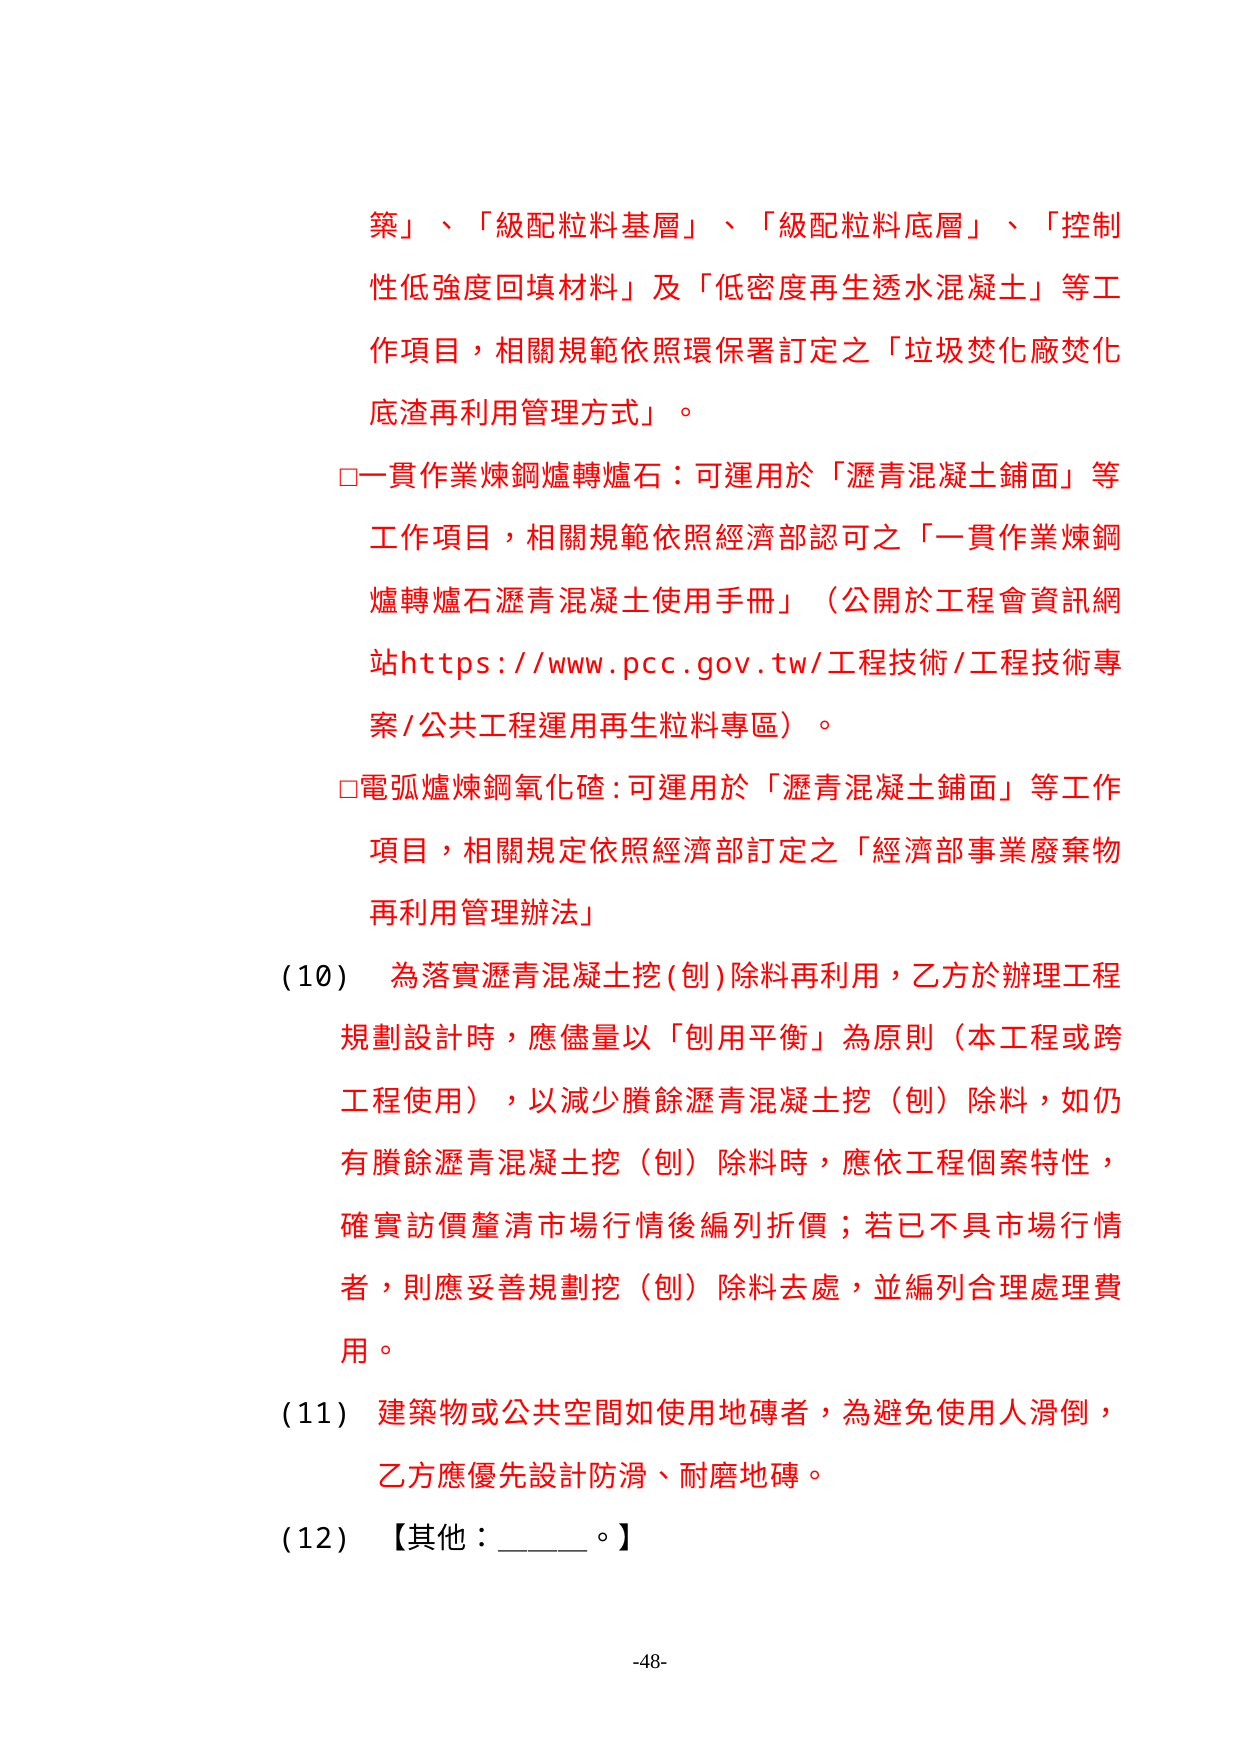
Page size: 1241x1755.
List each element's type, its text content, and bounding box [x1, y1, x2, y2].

list 為落實瀝青混凝土挖(刨)除料再利用，乙方於辦理工程規劃設計時，應儘量以「刨用平衡」為原則（本工程或跨工程使用），以減少賸餘瀝青混凝土挖（刨）除料，如仍有賸餘瀝青混凝土挖（刨）除料時，應依工程個案特性，確實訪價釐清市場行情後編列折價；若已不具市場行情者，則應妥善規劃挖（刨）除料去處，並編列合理處理費用。 [278, 932, 1122, 1369]
list 建築物或公共空間如使用地磚者，為避免使用人滑倒，乙方應優先設計防滑、耐磨地磚。 [278, 1369, 1122, 1494]
list 【其他：＿＿＿。】 [278, 1494, 1122, 1557]
text □一貫作業煉鋼爐轉爐石：可運用於「瀝青混凝土鋪面」等工作項目，相關規範依照經濟部認可之「一貫作業煉鋼爐轉爐石瀝青混凝土使用手冊」（公開於工程會資訊網站https://www.pcc.gov.tw/工程技術/工程技術專案/公共工程運用再生粒料專區）。 [339, 432, 1122, 744]
text 築」、「級配粒料基層」、「級配粒料底層」、「控制性低強度回填材料」及「低密度再生透水混凝土」等工作項目，相關規範依照環保署訂定之「垃圾焚化廠焚化底渣再利用管理方式」。 [339, 182, 1122, 432]
text □電弧爐煉鋼氧化碴:可運用於「瀝青混凝土鋪面」等工作項目，相關規定依照經濟部訂定之「經濟部事業廢棄物再利用管理辦法」 [339, 744, 1122, 932]
